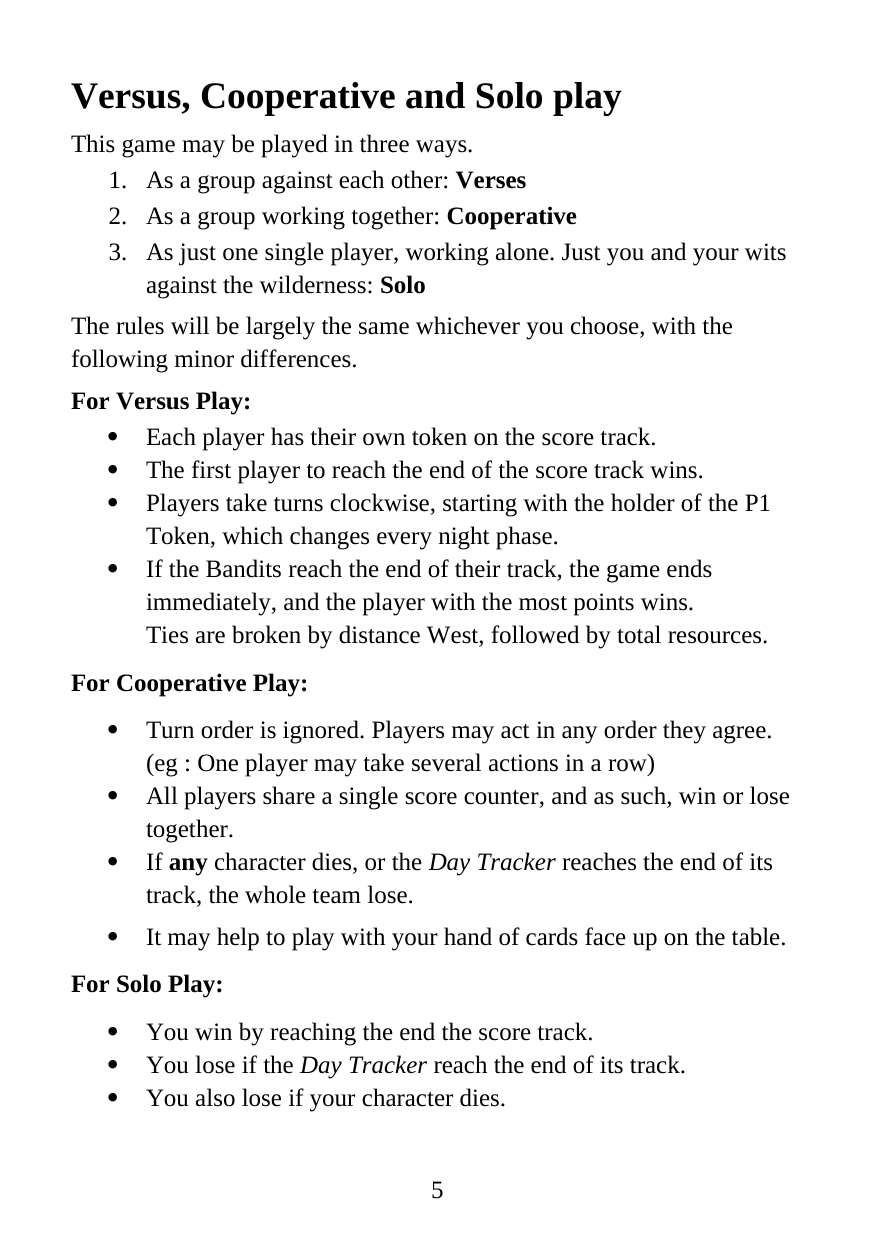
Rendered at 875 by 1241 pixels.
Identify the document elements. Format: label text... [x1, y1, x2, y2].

list As just one single player, working alone. Just you and your wits against the wilderness: Solo [108, 237, 803, 298]
text For Versus Play: [71, 386, 803, 415]
list You also lose if your character dies. [108, 1083, 803, 1112]
list You win by reaching the end the score track. [108, 1017, 803, 1046]
list Each player has their own token on the score track. [108, 422, 803, 451]
text For Cooperative Play: [71, 668, 803, 696]
list As a group against each other: Verses [108, 165, 803, 194]
text For Solo Play: [71, 969, 803, 998]
list If the Bandits reach the end of their track, the game ends immediately, and the player with the most points wins. Ties are broken by distance West, followed by total resources. [108, 554, 803, 649]
list Turn order is ignored. Players may act in any order they agree. (eg : One player may take several actions in a row) [108, 715, 803, 777]
list Players take turns clockwise, starting with the holder of the P1 Token, which changes every night phase. [108, 488, 803, 550]
text This game may be played in three ways. [71, 129, 803, 158]
list All players share a single score counter, and as such, win or lose together. [108, 781, 803, 843]
text The rules will be largely the same whichever you choose, with the following minor differences. [71, 311, 803, 373]
subtitle Versus, Cooperative and Solo play [71, 74, 803, 117]
list As a group working together: Cooperative [108, 201, 803, 230]
list You lose if the Day Tracker reach the end of its track. [108, 1050, 803, 1079]
list If any character dies, or the Day Tracker reaches the end of its track, the whole team lose. [108, 847, 803, 909]
list The first player to reach the end of the score track wins. [108, 455, 803, 484]
list It may help to play with your hand of cards face up on the table. [108, 922, 803, 951]
